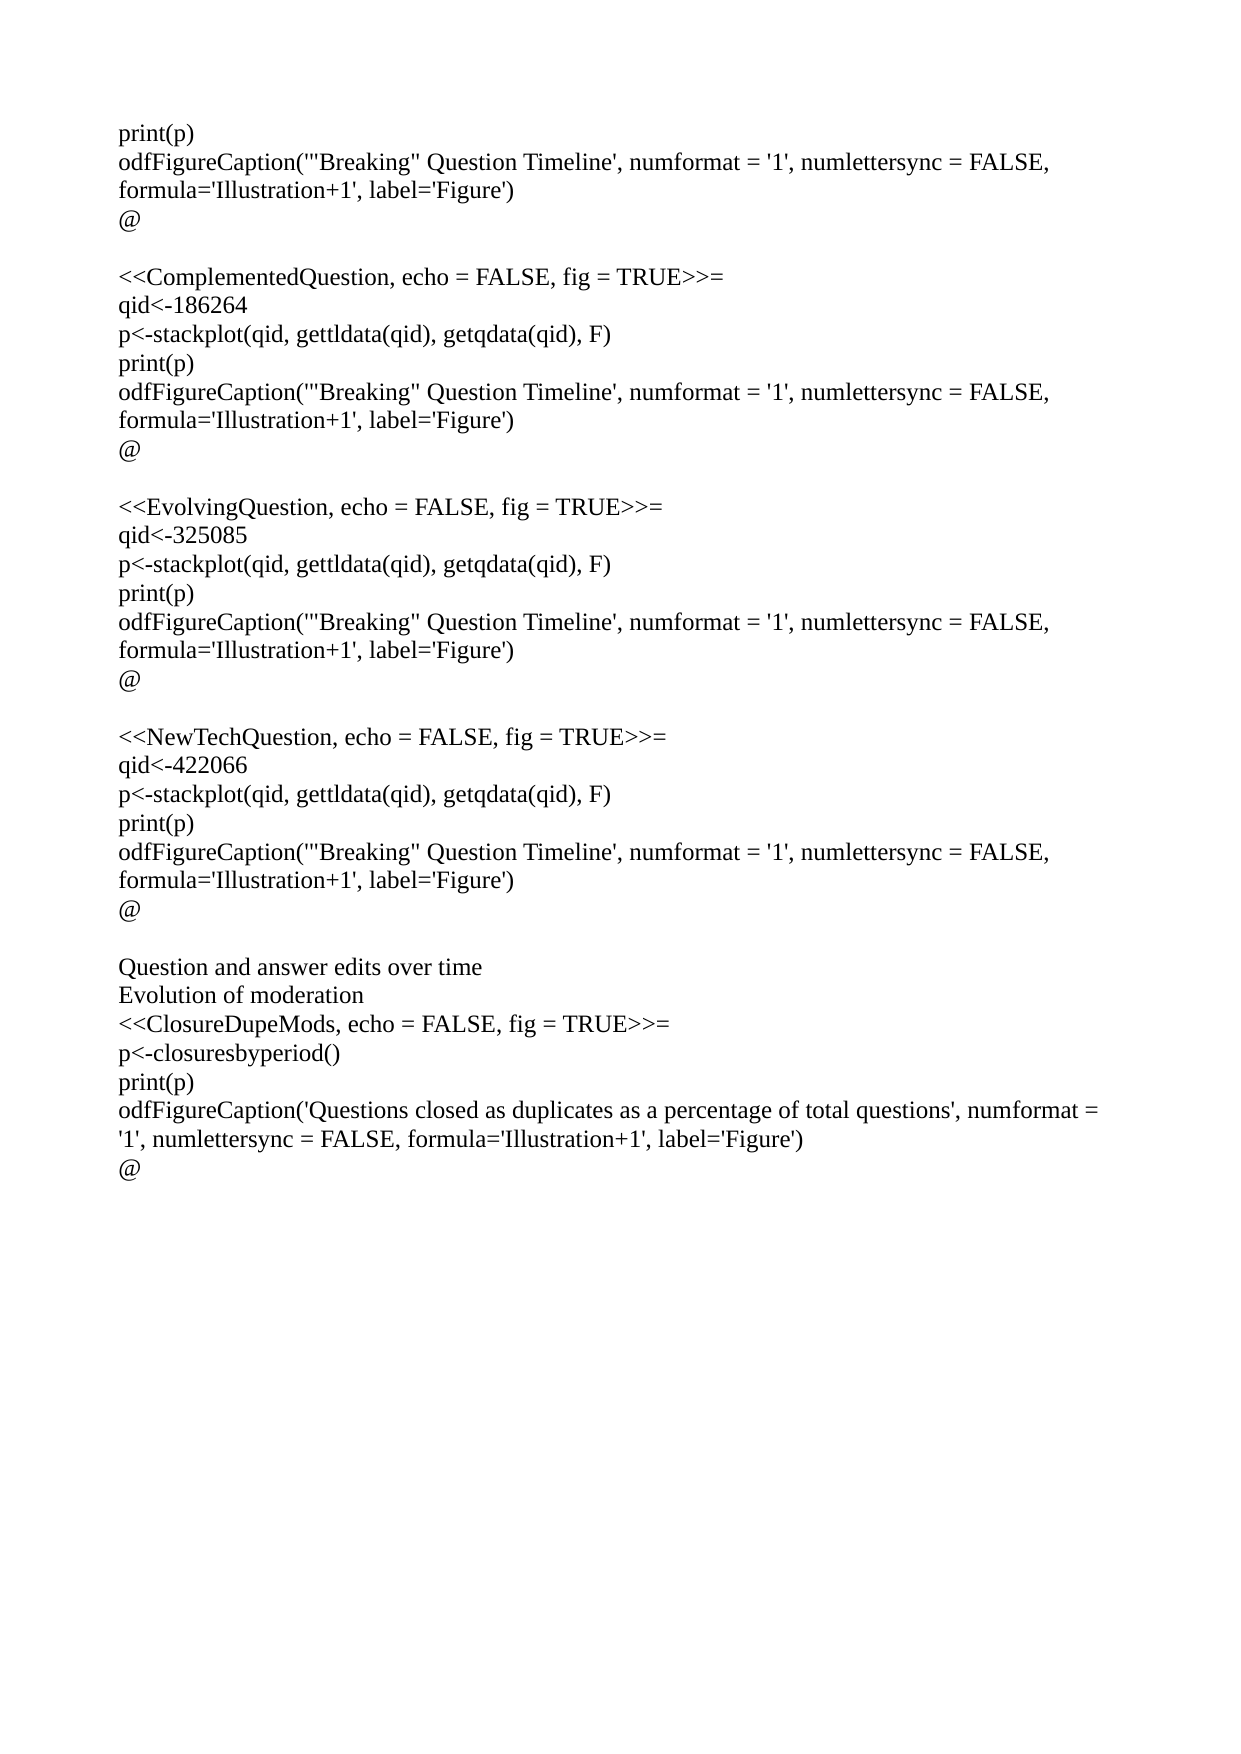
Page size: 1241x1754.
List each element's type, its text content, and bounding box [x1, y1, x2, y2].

text p<-stackplot(qid, gettldata(qid), getqdata(qid), F) [118, 779, 1122, 808]
text @ [118, 204, 1122, 233]
text <<ComplementedQuestion, echo = FALSE, fig = TRUE>>= [118, 262, 1122, 291]
text odfFigureCaption('"Breaking" Question Timeline', numformat = '1', numlettersync = FALSE, formula='Illustration+1', label='Figure') [118, 837, 1122, 894]
text <<NewTechQuestion, echo = FALSE, fig = TRUE>>= [118, 722, 1122, 751]
text @ [118, 894, 1122, 923]
text print(p) [118, 118, 1122, 147]
text p<-closuresbyperiod() [118, 1038, 1122, 1067]
text print(p) [118, 578, 1122, 607]
text Evolution of moderation [118, 981, 1122, 1009]
text p<-stackplot(qid, gettldata(qid), getqdata(qid), F) [118, 549, 1122, 578]
text odfFigureCaption('"Breaking" Question Timeline', numformat = '1', numlettersync = FALSE, formula='Illustration+1', label='Figure') [118, 607, 1122, 664]
text @ [118, 434, 1122, 463]
text qid<-186264 [118, 291, 1122, 319]
text qid<-422066 [118, 751, 1122, 779]
text print(p) [118, 808, 1122, 837]
text odfFigureCaption('"Breaking" Question Timeline', numformat = '1', numlettersync = FALSE, formula='Illustration+1', label='Figure') [118, 377, 1122, 434]
text print(p) [118, 1067, 1122, 1096]
text print(p) [118, 348, 1122, 377]
text qid<-325085 [118, 521, 1122, 549]
text odfFigureCaption('Questions closed as duplicates as a percentage of total questions', numformat = '1', numlettersync = FALSE, formula='Illustration+1', label='Figure') [118, 1096, 1122, 1153]
text <<EvolvingQuestion, echo = FALSE, fig = TRUE>>= [118, 492, 1122, 521]
text <<ClosureDupeMods, echo = FALSE, fig = TRUE>>= [118, 1009, 1122, 1038]
text odfFigureCaption('"Breaking" Question Timeline', numformat = '1', numlettersync = FALSE, formula='Illustration+1', label='Figure') [118, 147, 1122, 204]
text p<-stackplot(qid, gettldata(qid), getqdata(qid), F) [118, 319, 1122, 348]
text Question and answer edits over time [118, 952, 1122, 981]
text @ [118, 664, 1122, 693]
text @ [118, 1153, 1122, 1182]
